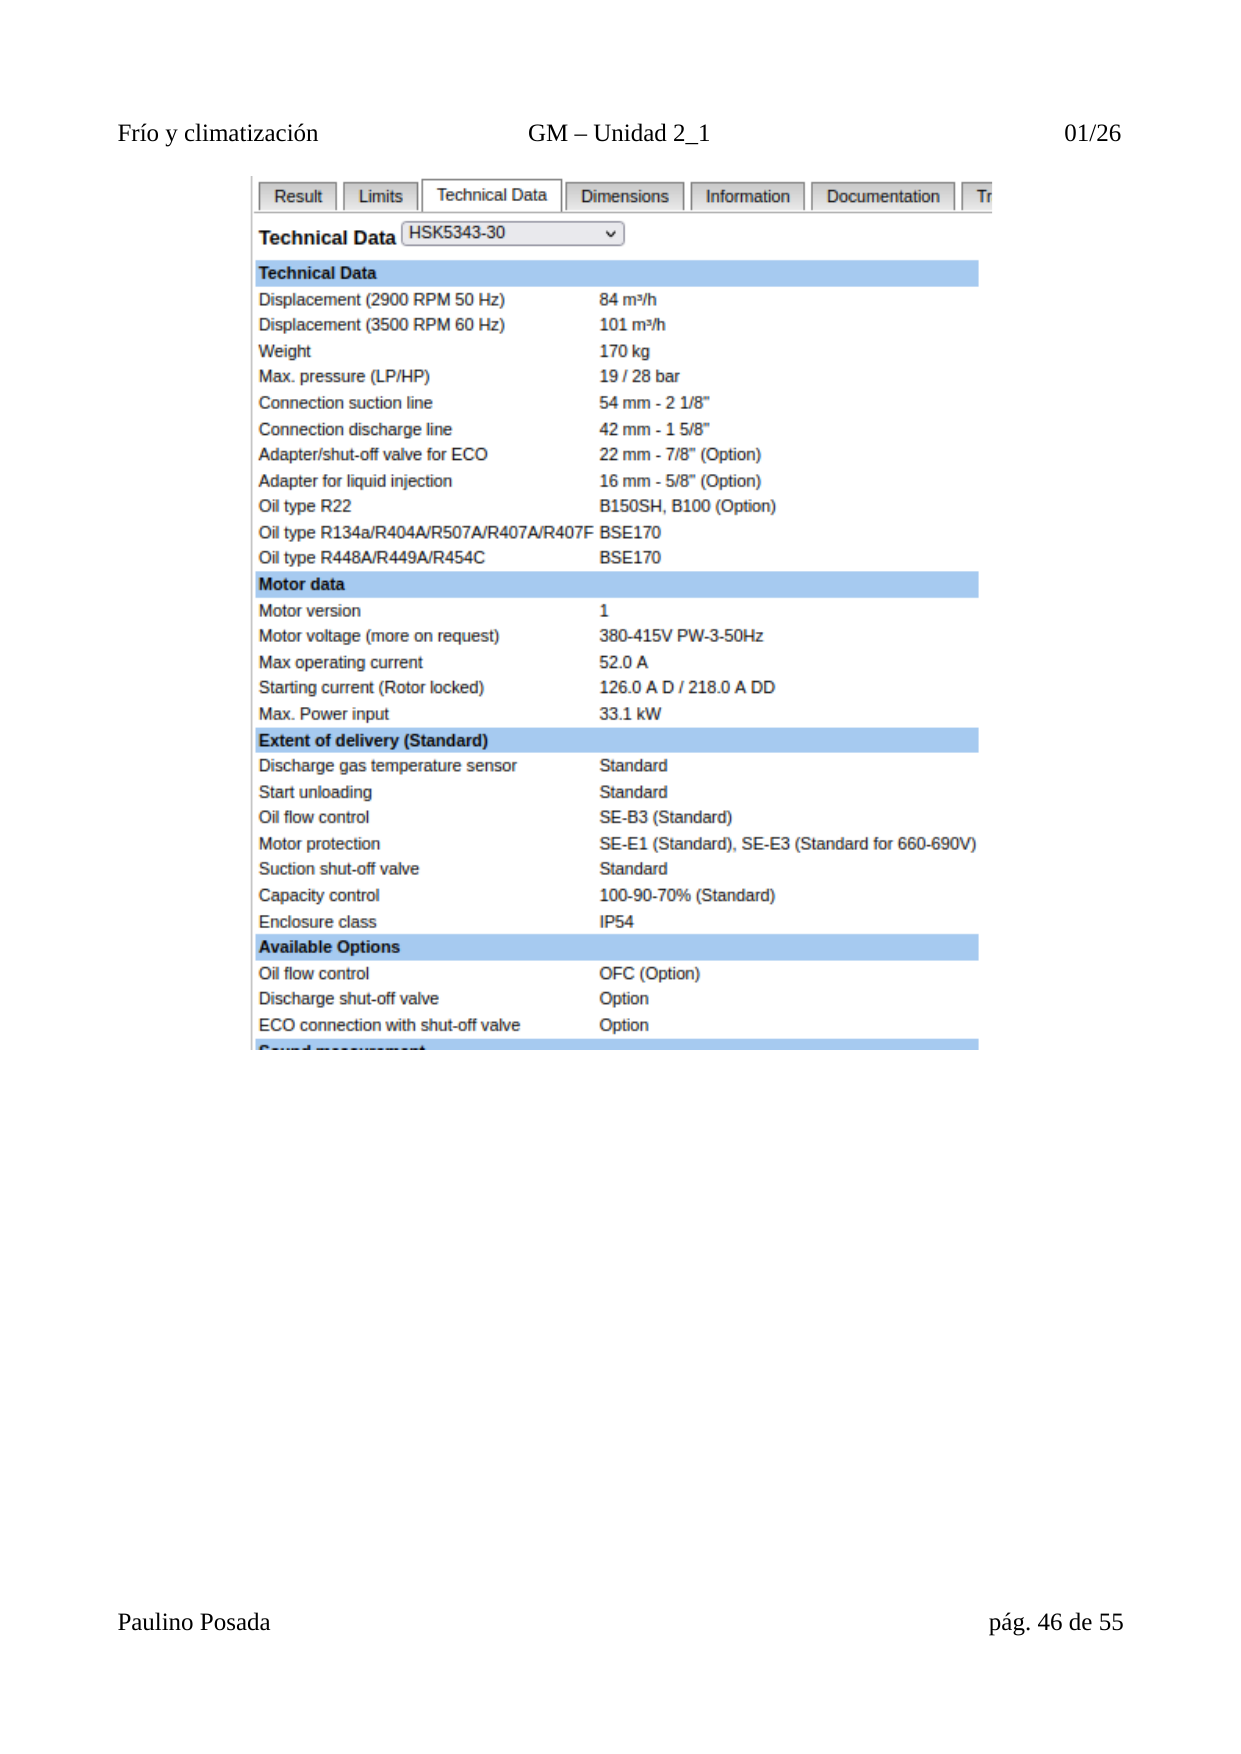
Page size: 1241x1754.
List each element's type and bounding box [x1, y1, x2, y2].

picture [248, 176, 993, 1050]
